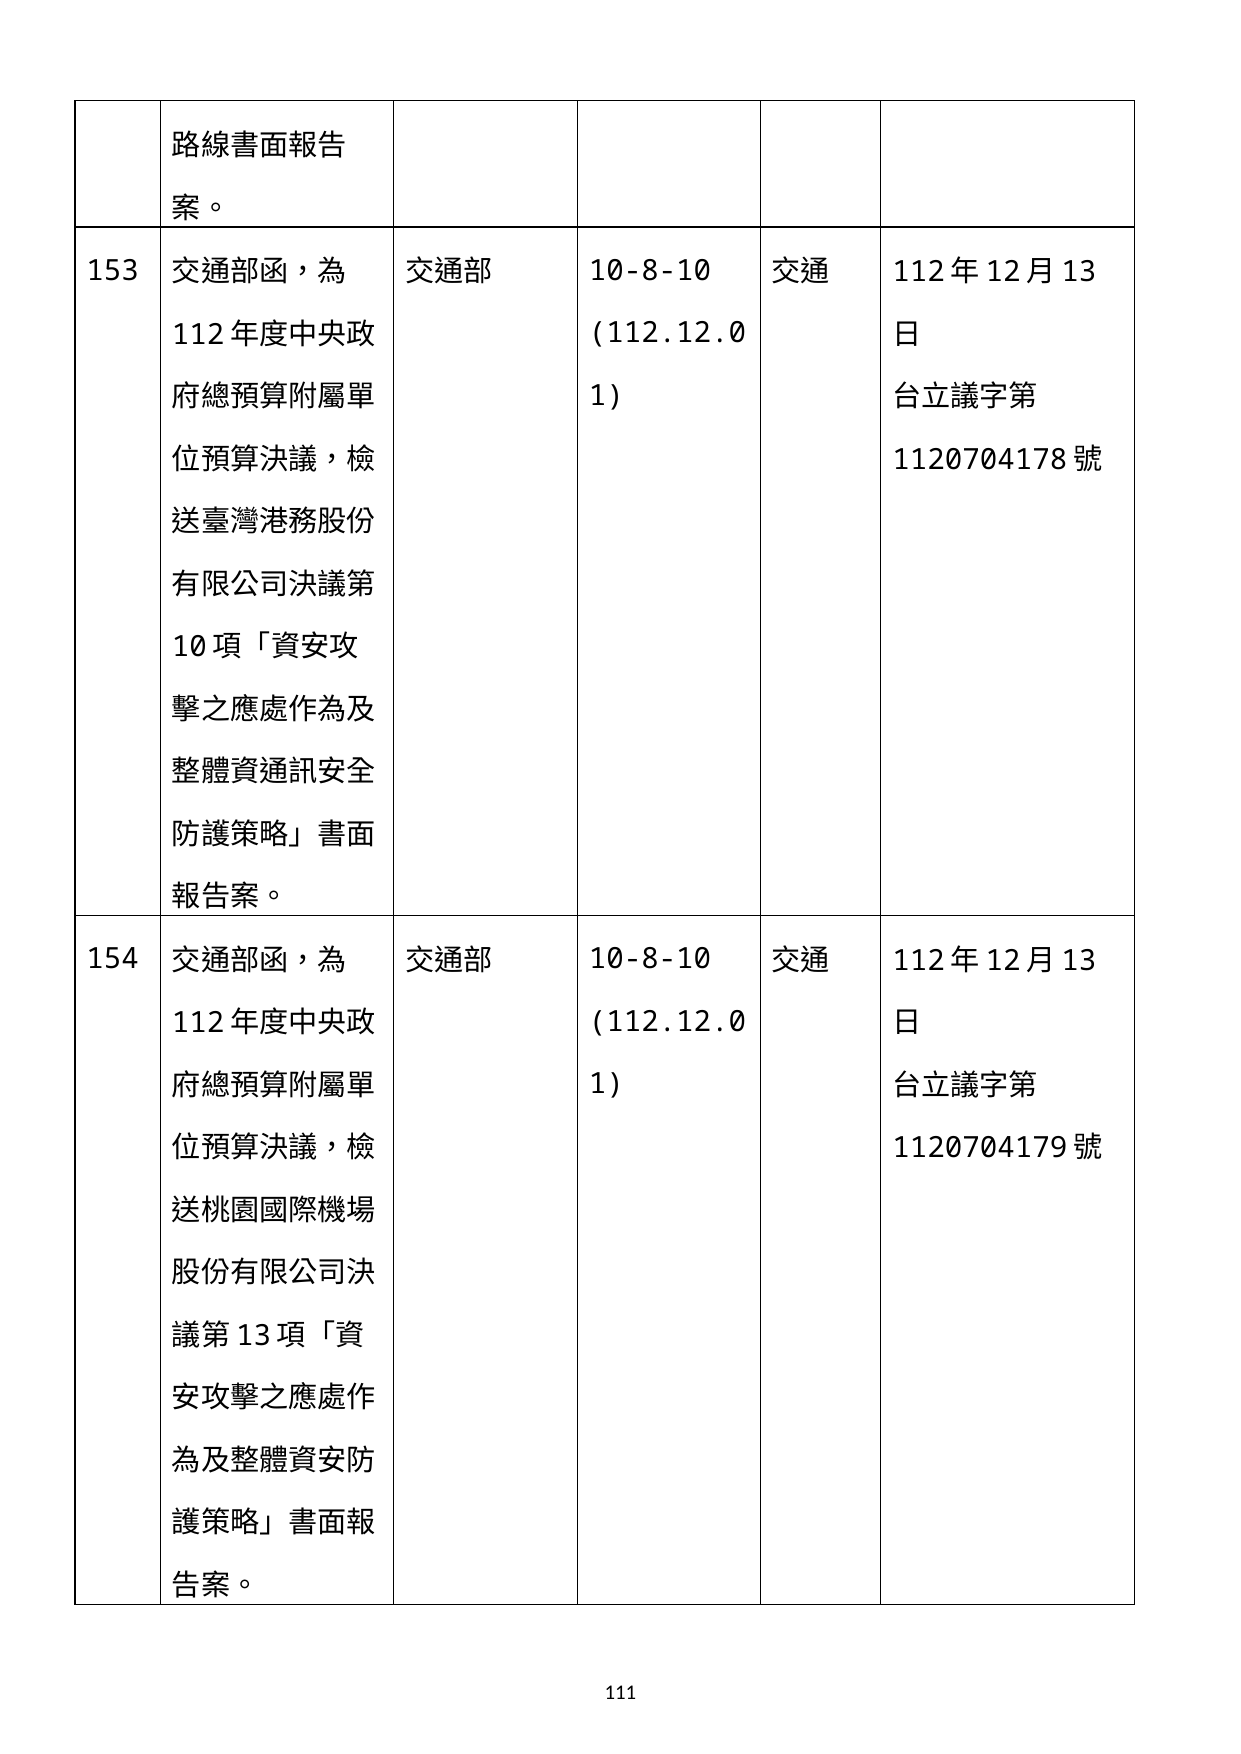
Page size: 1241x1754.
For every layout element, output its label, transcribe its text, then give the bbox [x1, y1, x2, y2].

table_cell 112年12月13日 台立議字第1120704179號 [881, 916, 1134, 1603]
table_cell 交通部函，為112年度中央政府總預算附屬單位預算決議，檢送桃園國際機場股份有限公司決議第13項「資安攻擊之應處作為及整體資安防護策略」書面報告案。 [161, 916, 393, 1603]
table_cell 交通部函，為112年度中央政府總預算附屬單位預算決議，檢送臺灣港務股份有限公司決議第10項「資安攻擊之應處作為及整體資通訊安全防護策略」書面報告案。 [161, 228, 393, 915]
table_cell 交通部 [394, 916, 577, 1603]
table_cell [76, 101, 160, 226]
table_cell [394, 101, 577, 226]
table_cell 交通部 [394, 228, 577, 915]
table_cell 10-8-10 (112.12.01) [578, 228, 760, 915]
table_cell [761, 101, 880, 226]
table_cell [881, 101, 1134, 226]
table_cell 112年12月13日 台立議字第1120704178號 [881, 228, 1134, 915]
table_cell 路線書面報告案。 [161, 101, 393, 226]
table_cell [578, 101, 760, 226]
table_cell 153 [76, 228, 160, 915]
table_cell 交通 [761, 916, 880, 1603]
table_cell 10-8-10 (112.12.01) [578, 916, 760, 1603]
table_cell 交通 [761, 228, 880, 915]
table_cell 154 [76, 916, 160, 1603]
